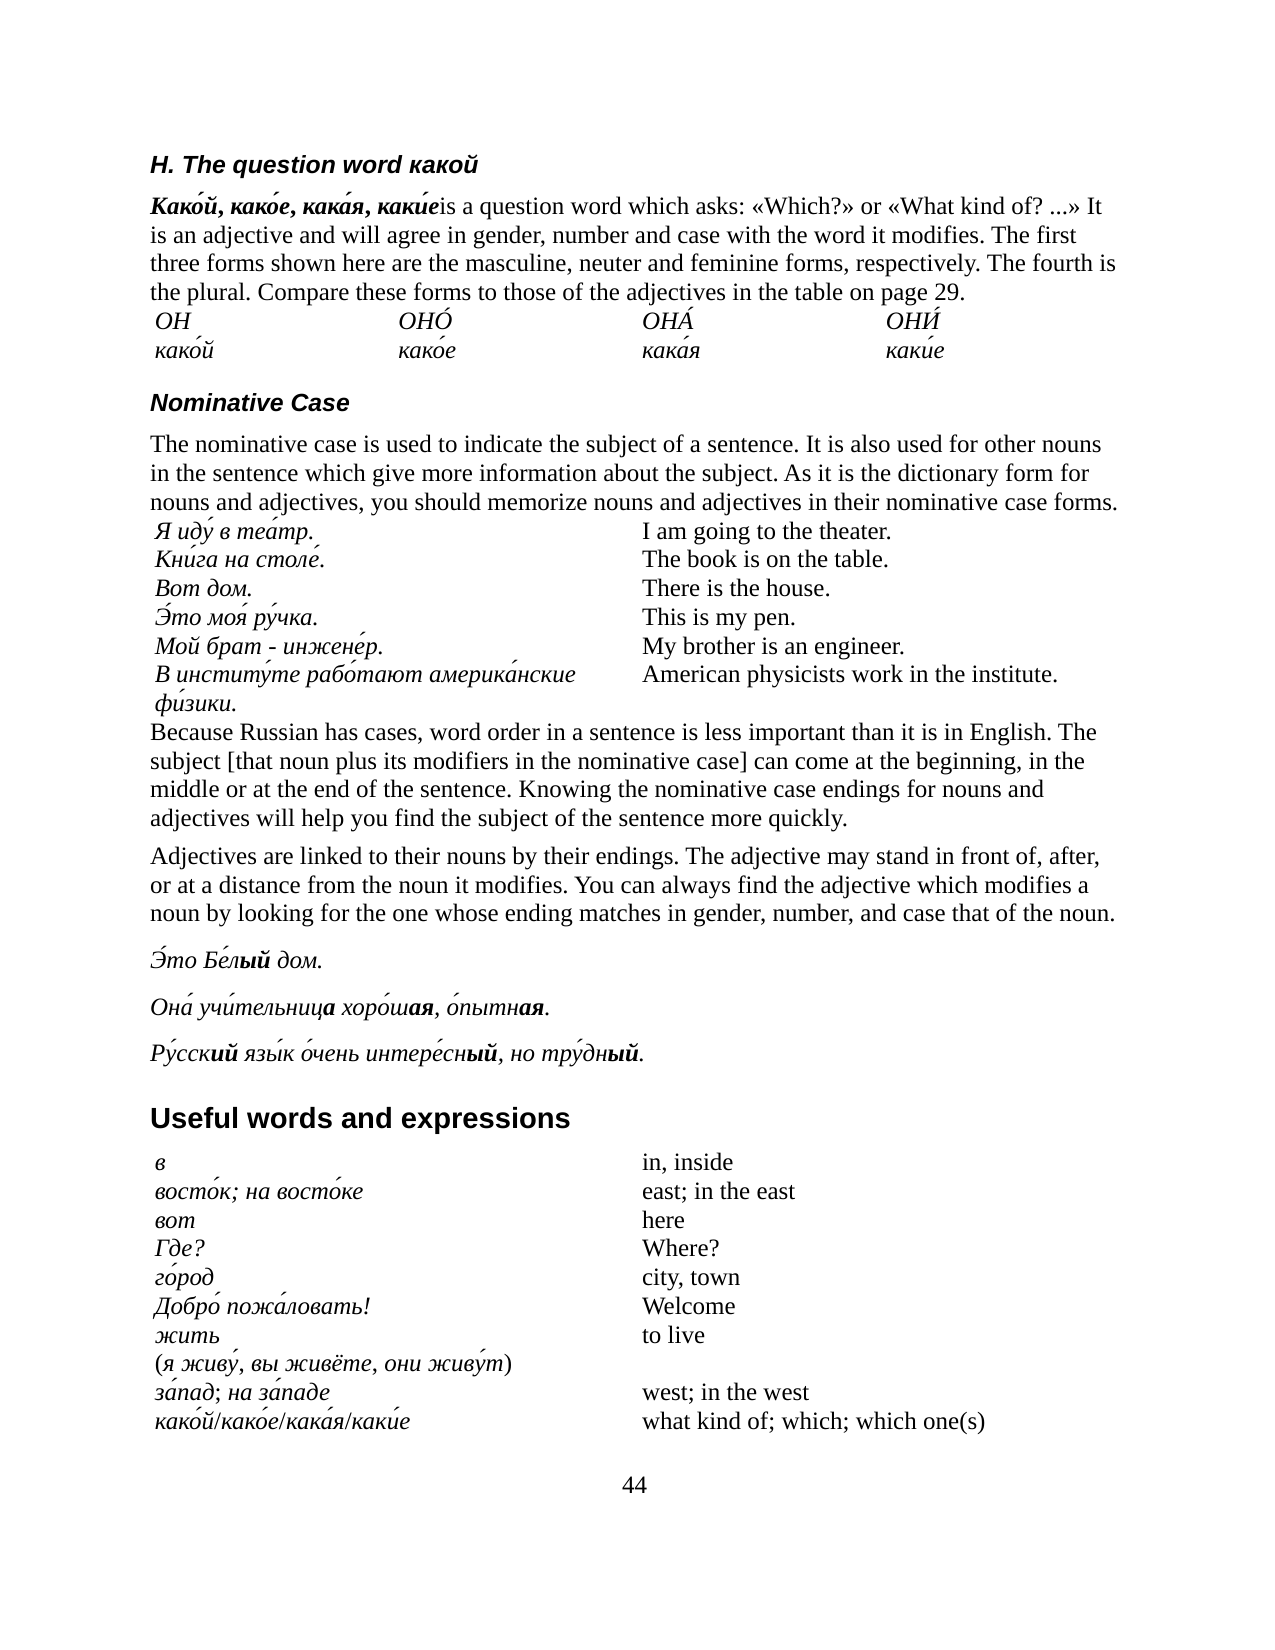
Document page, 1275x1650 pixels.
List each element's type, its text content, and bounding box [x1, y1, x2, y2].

table_cell Где? [150, 1234, 637, 1262]
table_cell to live [638, 1320, 1125, 1377]
table_cell Welcome [638, 1291, 1125, 1320]
table_cell city, town [638, 1262, 1125, 1291]
table_cell вот [150, 1205, 637, 1233]
table_cell В институ́те рабо́тают америка́нские фи́зики. [150, 660, 637, 717]
table_cell Кни́га на столе́. [150, 545, 637, 573]
table_cell Э́то моя́ ру́чка. [150, 602, 637, 631]
table_cell кака́я [638, 335, 881, 363]
table_cell Добро́ пожа́ловать! [150, 1291, 637, 1320]
table_cell како́й/како́е/кака́я/каки́е [150, 1406, 637, 1435]
text Како́й, како́е, кака́я, каки́еis a question word which asks: «Which?» or «What kind of? ...» It is an adjective and will agree in gender, number and case with the word it modifies. The first three forms shown here are the masculine, neuter and feminine forms, respectively. The fourth is the plural. Compare these forms to those of the adjectives in the table on page 29. [150, 191, 1125, 306]
subtitle Useful words and expressions [150, 1101, 1125, 1135]
table_header I am going to the theater. [638, 516, 1125, 544]
table_header ОНИ́ [881, 306, 1125, 335]
table_header в [150, 1147, 637, 1176]
text Adjectives are linked to their nouns by their endings. The adjective may stand in front of, after, or at a distance from the noun it modifies. You can always find the adjective which modifies a noun by looking for the one whose ending matches in gender, number, and case that of the noun. [150, 841, 1125, 927]
table_cell There is the house. [638, 573, 1125, 602]
table_cell east; in the east [638, 1176, 1125, 1205]
table_cell го́род [150, 1262, 637, 1291]
subtitle Nominative Case [150, 388, 1125, 417]
table_cell Where? [638, 1234, 1125, 1262]
table_cell Вот дом. [150, 573, 637, 602]
text Она́ учи́тельница хоро́шая, о́пытная. [150, 992, 1125, 1021]
table_cell My brother is an engineer. [638, 631, 1125, 659]
table_header OHÓ [394, 306, 637, 335]
table_cell како́е [394, 335, 637, 363]
table_cell каки́е [881, 335, 1125, 363]
table_cell The book is on the table. [638, 545, 1125, 573]
table_cell восто́к; на восто́ке [150, 1176, 637, 1205]
table_cell Мой брат - инжене́р. [150, 631, 637, 659]
table_cell what kind of; which; which one(s) [638, 1406, 1125, 1435]
table_cell This is my pen. [638, 602, 1125, 631]
subtitle Н. The question word какой [150, 150, 1125, 178]
table_header OH [150, 306, 394, 335]
table_header ОНА́ [638, 306, 881, 335]
table_header Я иду́ в теа́тр. [150, 516, 637, 544]
table_cell како́й [150, 335, 394, 363]
text Because Russian has cases, word order in a sentence is less important than it is in English. The subject [that noun plus its modifiers in the nominative case] can come at the beginning, in the middle or at the end of the sentence. Knowing the nominative case endings for nouns and adjectives will help you find the subject of the sentence more quickly. [150, 717, 1125, 832]
table_cell за́пад; на за́паде [150, 1377, 637, 1406]
table_cell American physicists work in the institute. [638, 660, 1125, 717]
table_cell жить (я живу́, вы живёте, они живу́т) [150, 1320, 637, 1377]
table_cell west; in the west [638, 1377, 1125, 1406]
text Э́то Бе́лый дом. [150, 945, 1125, 974]
table_header in, inside [638, 1147, 1125, 1176]
text Ру́сский язы́к о́чень интере́сный, но тру́дный. [150, 1038, 1125, 1067]
table_cell here [638, 1205, 1125, 1233]
text The nominative case is used to indicate the subject of a sentence. It is also used for other nouns in the sentence which give more information about the subject. As it is the dictionary form for nouns and adjectives, you should memorize nouns and adjectives in their nominative case forms. [150, 429, 1125, 516]
